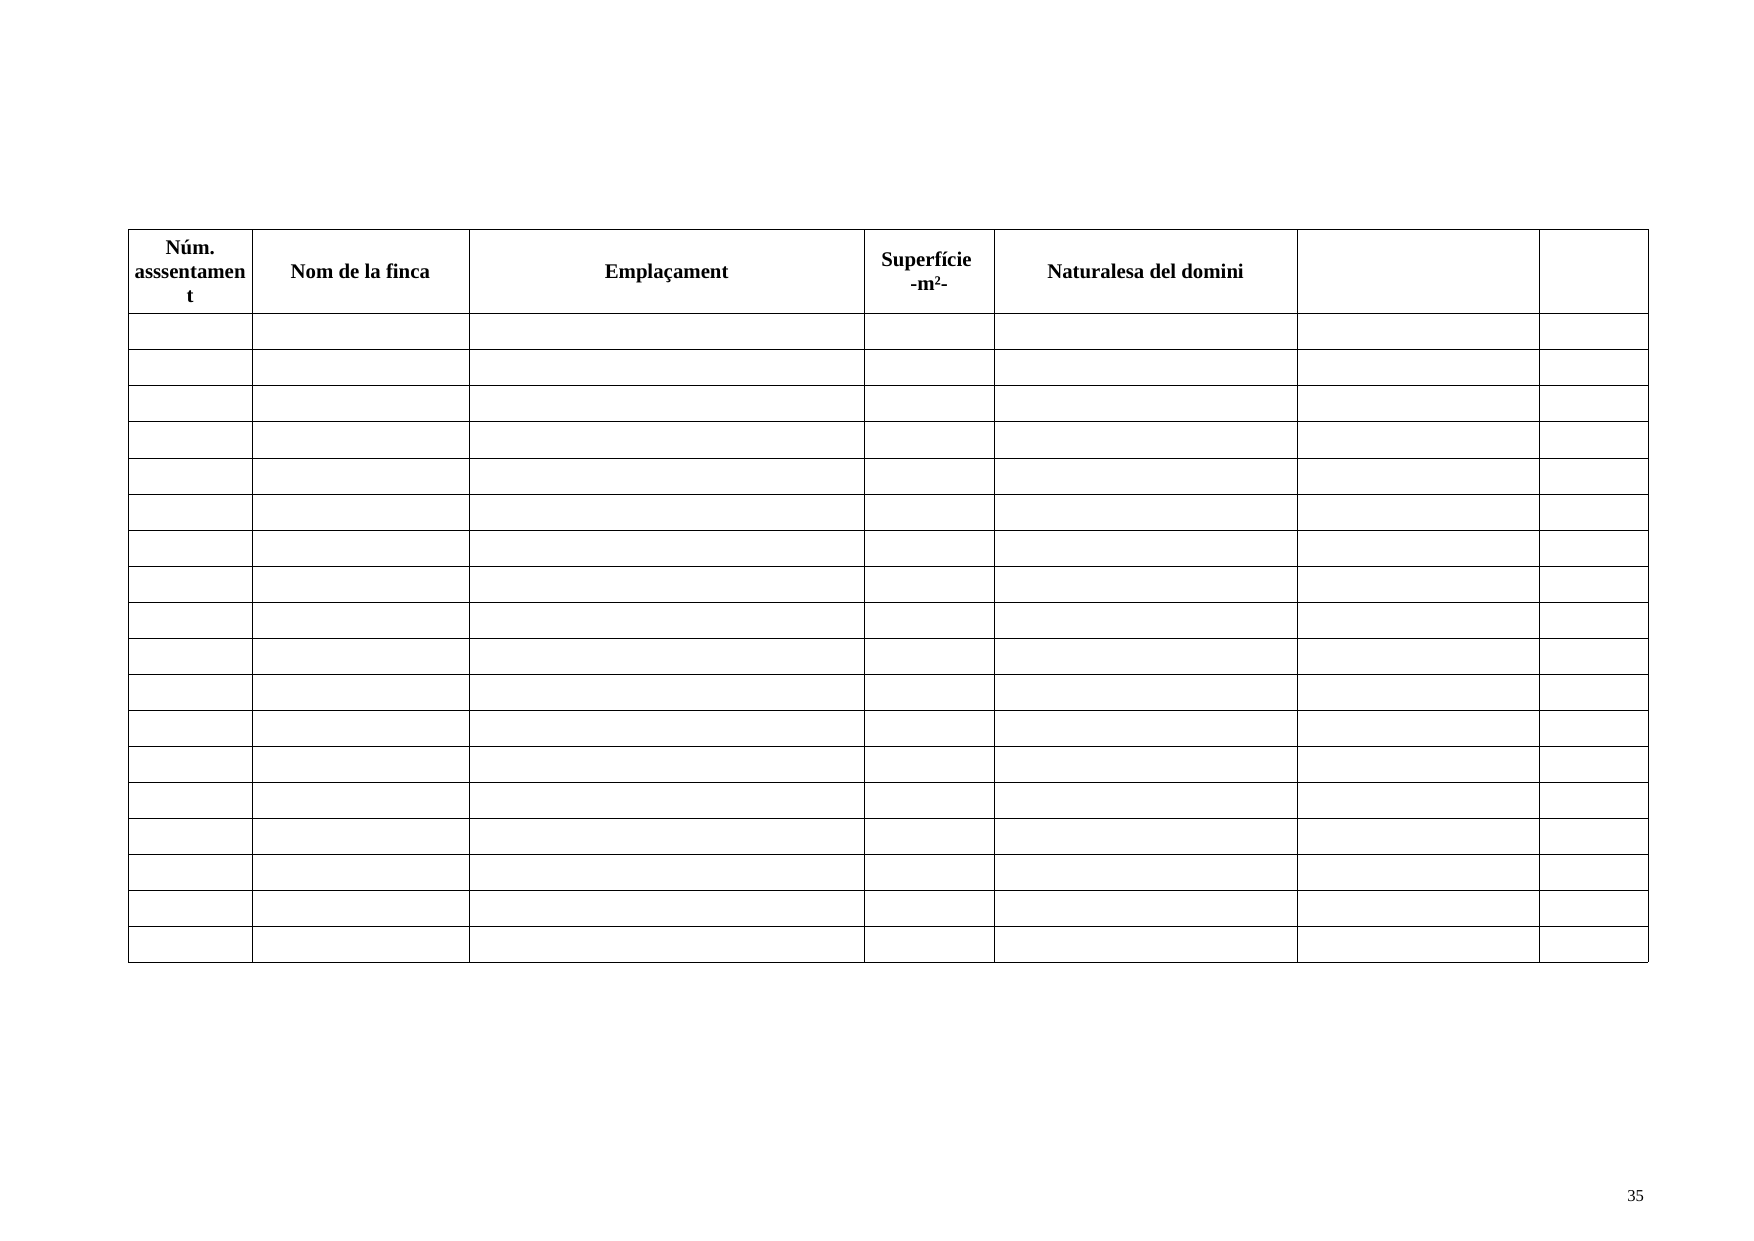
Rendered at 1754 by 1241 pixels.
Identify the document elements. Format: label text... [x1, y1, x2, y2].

table_cell [865, 783, 994, 818]
table_cell [129, 819, 252, 854]
table_cell [1298, 675, 1539, 710]
table_cell [129, 459, 252, 493]
table_cell [865, 386, 994, 421]
table_cell [253, 711, 469, 746]
table_cell [253, 783, 469, 818]
table_cell [129, 531, 252, 566]
table_cell [1540, 459, 1648, 493]
table_cell [995, 819, 1297, 854]
table_cell [470, 386, 864, 421]
table_cell [470, 531, 864, 566]
table_cell [253, 567, 469, 602]
table_cell [995, 711, 1297, 746]
table_cell [1540, 711, 1648, 746]
table_cell [470, 459, 864, 493]
table_cell [995, 747, 1297, 782]
table_cell [995, 459, 1297, 493]
table_cell [1540, 783, 1648, 818]
table_cell [129, 422, 252, 457]
table_cell [470, 350, 864, 385]
table_cell [865, 495, 994, 529]
table_cell [1298, 855, 1539, 890]
table_cell [253, 819, 469, 854]
table_cell [1540, 386, 1648, 421]
table_cell [995, 783, 1297, 818]
table_header [1540, 230, 1648, 313]
table_cell [470, 567, 864, 602]
table_cell [129, 747, 252, 782]
table_cell [865, 675, 994, 710]
table_cell [253, 675, 469, 710]
table_cell [129, 891, 252, 926]
table_header Superfície -m²- [865, 230, 994, 313]
table_cell [865, 639, 994, 674]
table_cell [995, 314, 1297, 349]
table_cell [1298, 422, 1539, 457]
table_cell [995, 531, 1297, 566]
table_cell [1298, 783, 1539, 818]
table_cell [1540, 747, 1648, 782]
table_cell [253, 747, 469, 782]
table_cell [470, 603, 864, 638]
table_cell [129, 386, 252, 421]
table_cell [253, 386, 469, 421]
table_cell [253, 603, 469, 638]
table_cell [865, 422, 994, 457]
table_cell [1298, 314, 1539, 349]
table_cell [253, 927, 469, 962]
table_cell [253, 495, 469, 529]
table_cell [995, 855, 1297, 890]
table_cell [865, 891, 994, 926]
table_cell [129, 927, 252, 962]
table_header Emplaçament [470, 230, 864, 313]
table_cell [865, 314, 994, 349]
table_cell [253, 314, 469, 349]
table_cell [129, 495, 252, 529]
table_header [1298, 230, 1539, 313]
table_cell [1540, 531, 1648, 566]
table_cell [995, 639, 1297, 674]
table_cell [129, 675, 252, 710]
table_cell [1298, 747, 1539, 782]
table_cell [865, 350, 994, 385]
table_cell [995, 603, 1297, 638]
table_cell [1540, 422, 1648, 457]
table_cell [129, 639, 252, 674]
table_cell [129, 783, 252, 818]
table_cell [470, 314, 864, 349]
table_cell [129, 603, 252, 638]
table_cell [253, 531, 469, 566]
table_cell [1540, 603, 1648, 638]
table_cell [253, 855, 469, 890]
table_cell [1540, 639, 1648, 674]
table_cell [995, 891, 1297, 926]
table_cell [1298, 567, 1539, 602]
table_cell [129, 567, 252, 602]
table_cell [865, 459, 994, 493]
table_cell [995, 350, 1297, 385]
table_cell [1298, 639, 1539, 674]
table_cell [865, 711, 994, 746]
table_cell [1540, 350, 1648, 385]
table_cell [253, 422, 469, 457]
table_cell [865, 531, 994, 566]
table_cell [470, 422, 864, 457]
table_cell [1540, 855, 1648, 890]
table_cell [1540, 819, 1648, 854]
table_cell [1298, 711, 1539, 746]
table_cell [865, 855, 994, 890]
table_cell [1298, 603, 1539, 638]
table_header Nom de la finca [253, 230, 469, 313]
table_cell [865, 927, 994, 962]
table_cell [129, 314, 252, 349]
table_header Núm. asssentament [129, 230, 252, 313]
table_cell [1298, 531, 1539, 566]
table_cell [865, 603, 994, 638]
table_cell [1540, 314, 1648, 349]
table_cell [470, 639, 864, 674]
table_cell [1298, 459, 1539, 493]
table_cell [1540, 891, 1648, 926]
table_cell [253, 350, 469, 385]
table_header Naturalesa del domini [995, 230, 1297, 313]
table_cell [865, 819, 994, 854]
table_cell [470, 855, 864, 890]
table_cell [995, 495, 1297, 529]
table_cell [1540, 675, 1648, 710]
table_cell [995, 675, 1297, 710]
table_cell [470, 495, 864, 529]
table_cell [470, 819, 864, 854]
table_cell [470, 711, 864, 746]
table_cell [470, 783, 864, 818]
table_cell [1298, 819, 1539, 854]
table_cell [129, 711, 252, 746]
table_cell [1298, 927, 1539, 962]
table_cell [1540, 567, 1648, 602]
table_cell [1540, 495, 1648, 529]
table_cell [995, 386, 1297, 421]
table_cell [1298, 891, 1539, 926]
table_cell [1298, 350, 1539, 385]
table_cell [253, 639, 469, 674]
table_cell [865, 567, 994, 602]
table_cell [470, 927, 864, 962]
table_cell [995, 927, 1297, 962]
table_cell [129, 855, 252, 890]
table_cell [865, 747, 994, 782]
table_cell [253, 459, 469, 493]
table_cell [253, 891, 469, 926]
table_cell [995, 422, 1297, 457]
table_cell [995, 567, 1297, 602]
table_cell [1298, 386, 1539, 421]
table_cell [470, 747, 864, 782]
table_cell [1298, 495, 1539, 529]
table_cell [470, 891, 864, 926]
table_cell [129, 350, 252, 385]
table_cell [1540, 927, 1648, 962]
table_cell [470, 675, 864, 710]
